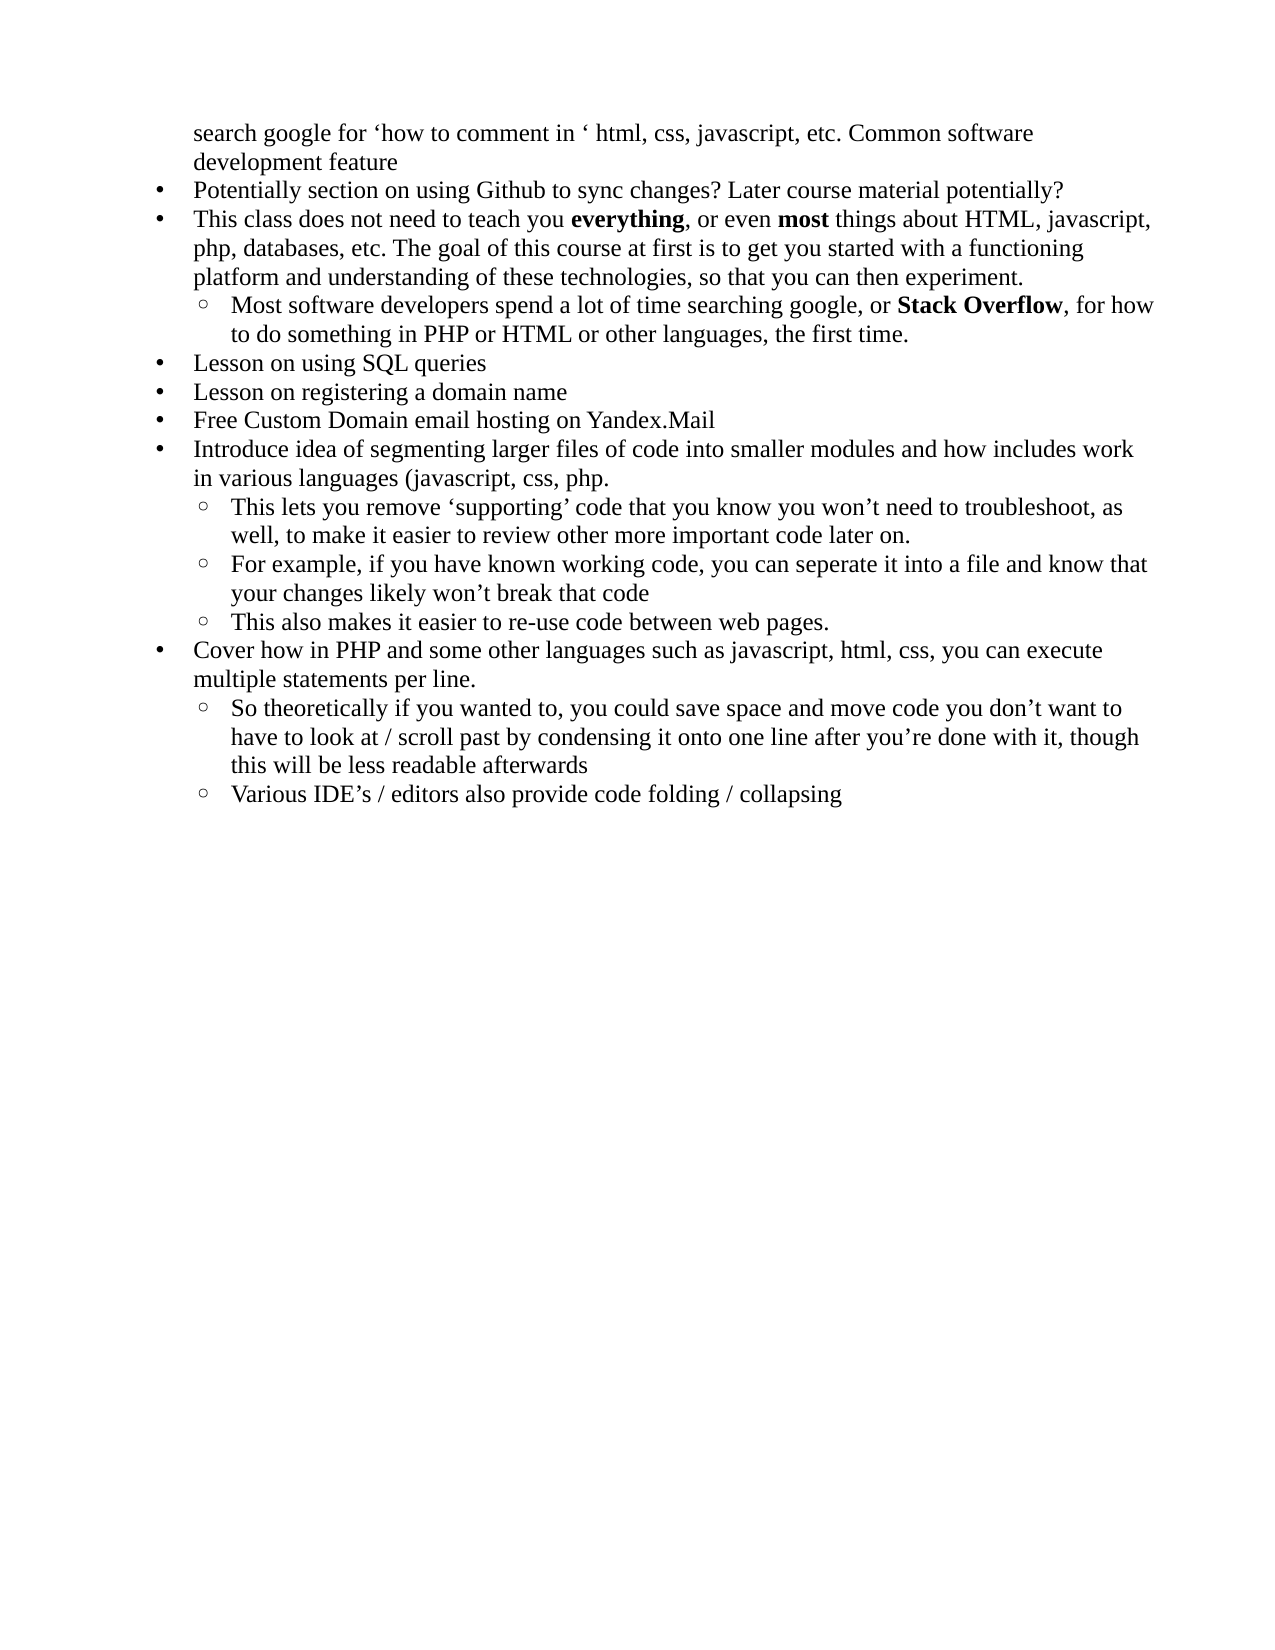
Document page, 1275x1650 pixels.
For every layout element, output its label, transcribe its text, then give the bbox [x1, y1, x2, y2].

list So theoretically if you wanted to, you could save space and move code you don’t want to have to look at / scroll past by condensing it onto one line after you’re done with it, though this will be less readable afterwards [193, 693, 1157, 779]
list This also makes it easier to re-use code between web pages. [193, 607, 1157, 636]
list Free Custom Domain email hosting on Yandex.Mail [156, 406, 1157, 434]
list This class does not need to teach you everything, or even most things about HTML, javascript, php, databases, etc. The goal of this course at first is to get you started with a functioning platform and understanding of these technologies, so that you can then experiment. [156, 204, 1157, 291]
list search google for ‘how to comment in ‘ html, css, javascript, etc. Common software development feature [156, 118, 1157, 176]
list Lesson on using SQL queries [156, 348, 1157, 377]
list Most software developers spend a lot of time searching google, or Stack Overflow, for how to do something in PHP or HTML or other languages, the first time. [193, 291, 1157, 348]
list This lets you remove ‘supporting’ code that you know you won’t need to troubleshoot, as well, to make it easier to review other more important code later on. [193, 492, 1157, 549]
list Potentially section on using Github to sync changes? Later course material potentially? [156, 176, 1157, 204]
list Various IDE’s / editors also provide code folding / collapsing [193, 779, 1157, 808]
list Lesson on registering a domain name [156, 377, 1157, 406]
list For example, if you have known working code, you can seperate it into a file and know that your changes likely won’t break that code [193, 549, 1157, 607]
list Introduce idea of segmenting larger files of code into smaller modules and how includes work in various languages (javascript, css, php. [156, 434, 1157, 492]
list Cover how in PHP and some other languages such as javascript, html, css, you can execute multiple statements per line. [156, 636, 1157, 693]
